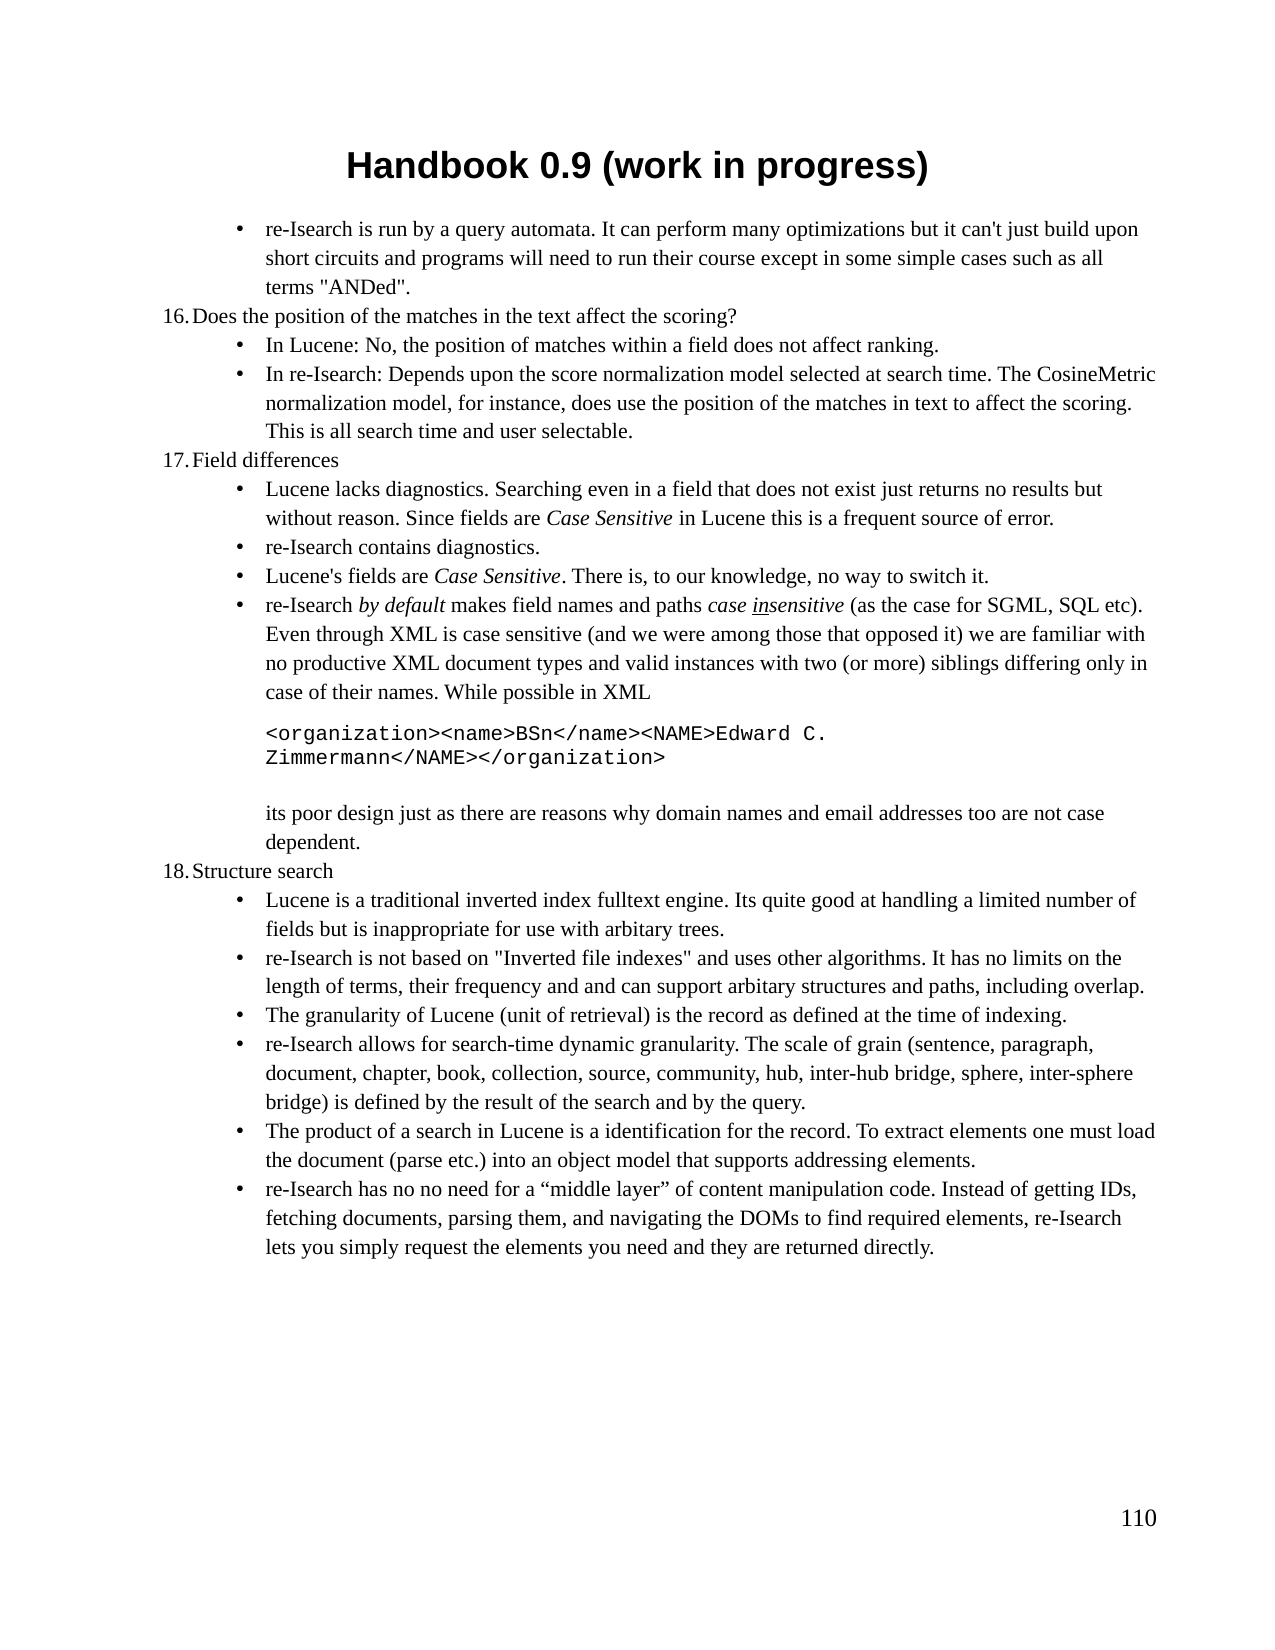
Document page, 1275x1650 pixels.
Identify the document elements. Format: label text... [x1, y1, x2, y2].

list Field differences [162, 447, 1157, 473]
list re-Isearch by default makes field names and paths case insensitive (as the case for SGML, SQL etc). Even through XML is case sensitive (and we were among those that opposed it) we are familiar with no productive XML document types and valid instances with two (or more) siblings differing only in case of their names. While possible in XML [236, 592, 1157, 704]
list Lucene is a traditional inverted index fulltext engine. Its quite good at handling a limited number of fields but is inappropriate for use with arbitary trees. [236, 887, 1157, 941]
list re-Isearch allows for search-time dynamic granularity. The scale of grain (sentence, paragraph, document, chapter, book, collection, source, community, hub, inter-hub bridge, sphere, inter-sphere bridge) is defined by the result of the search and by the query. [236, 1031, 1157, 1114]
list <organization><name>BSn</name><NAME>Edward C. Zimmermann</NAME></organization> [236, 723, 1157, 770]
list The granularity of Lucene (unit of retrieval) is the record as defined at the time of indexing. [236, 1002, 1157, 1028]
list re-Isearch is run by a query automata. It can perform many optimizations but it can't just build upon short circuits and programs will need to run their course except in some simple cases such as all terms "ANDed". [236, 216, 1157, 299]
list In re-Isearch: Depends upon the score normalization model selected at search time. The CosineMetric normalization model, for instance, does use the position of the matches in text to affect the scoring. This is all search time and user selectable. [236, 361, 1157, 444]
list Lucene lacks diagnostics. Searching even in a field that does not exist just returns no results but without reason. Since fields are Case Sensitive in Lucene this is a frequent source of error. [236, 476, 1157, 531]
list re-Isearch contains diagnostics. [236, 534, 1157, 559]
list re-Isearch is not based on "Inverted file indexes" and uses other algorithms. It has no limits on the length of terms, their frequency and and can support arbitary structures and paths, including overlap. [236, 944, 1157, 999]
list The product of a search in Lucene is a identification for the record. To extract elements one must load the document (parse etc.) into an object model that supports addressing elements. [236, 1118, 1157, 1172]
list In Lucene: No, the position of matches within a field does not affect ranking. [236, 332, 1157, 357]
list re-Isearch has no no need for a “middle layer” of content manipulation code. Instead of getting IDs, fetching documents, parsing them, and navigating the DOMs to find required elements, re-Isearch lets you simply request the elements you need and they are returned directly. [236, 1176, 1157, 1259]
list Does the position of the matches in the text affect the scoring? [162, 303, 1157, 328]
list Structure search [162, 858, 1157, 883]
list its poor design just as there are reasons why domain names and email addresses too are not case dependent. [236, 800, 1157, 854]
list Lucene's fields are Case Sensitive. There is, to our knowledge, no way to switch it. [236, 563, 1157, 588]
